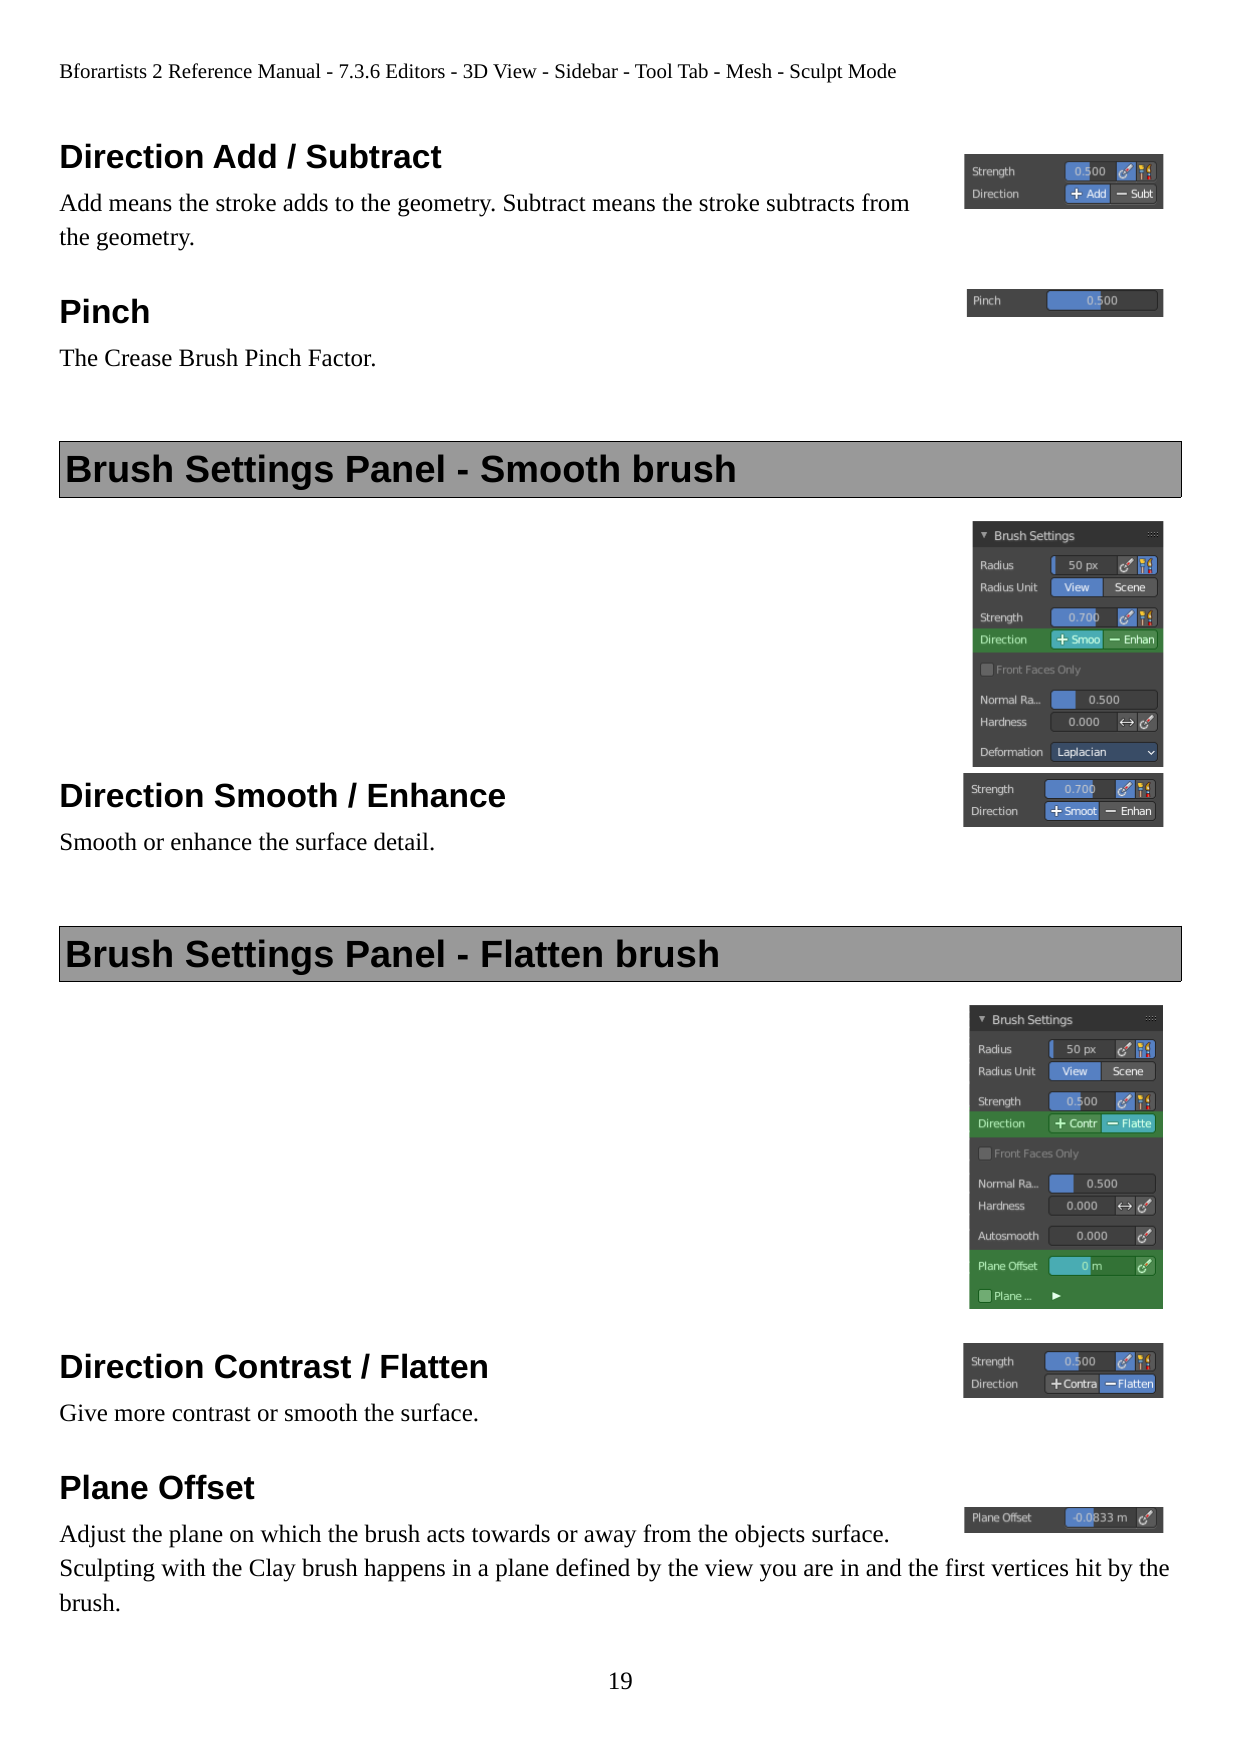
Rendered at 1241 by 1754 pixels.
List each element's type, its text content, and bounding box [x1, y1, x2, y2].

subtitle Direction Smooth / Enhance [59, 776, 963, 815]
subtitle Plane Offset [59, 1468, 1181, 1506]
subtitle Direction Add / Subtract [59, 137, 1181, 175]
picture [972, 521, 1164, 767]
text Give more contrast or smooth the surface. [59, 1398, 1181, 1427]
picture [969, 1005, 1163, 1309]
picture [964, 154, 1164, 209]
table_header Brush Settings Panel - Flatten brush [60, 927, 1181, 981]
picture [964, 1507, 1164, 1533]
subtitle [1164, 776, 1181, 815]
picture [963, 1343, 1164, 1398]
picture [966, 289, 1164, 317]
text Adjust the plane on which the brush acts towards or away from the objects surface. Sculpting with the Clay brush happens in a plane defined by the view you are in and the first vertices hit by the brush. [59, 1519, 1181, 1617]
subtitle Direction Contrast / Flatten [59, 1347, 963, 1385]
text Add means the stroke adds to the geometry. Subtract means the stroke subtracts from the geometry. [59, 188, 1181, 251]
text The Crease Brush Pinch Factor. [59, 343, 1181, 372]
subtitle Pinch [59, 292, 1181, 331]
picture [963, 773, 1164, 827]
text Smooth or enhance the surface detail. [59, 827, 1181, 856]
table_header Brush Settings Panel - Smooth brush [60, 442, 1181, 497]
subtitle [1164, 1347, 1181, 1385]
